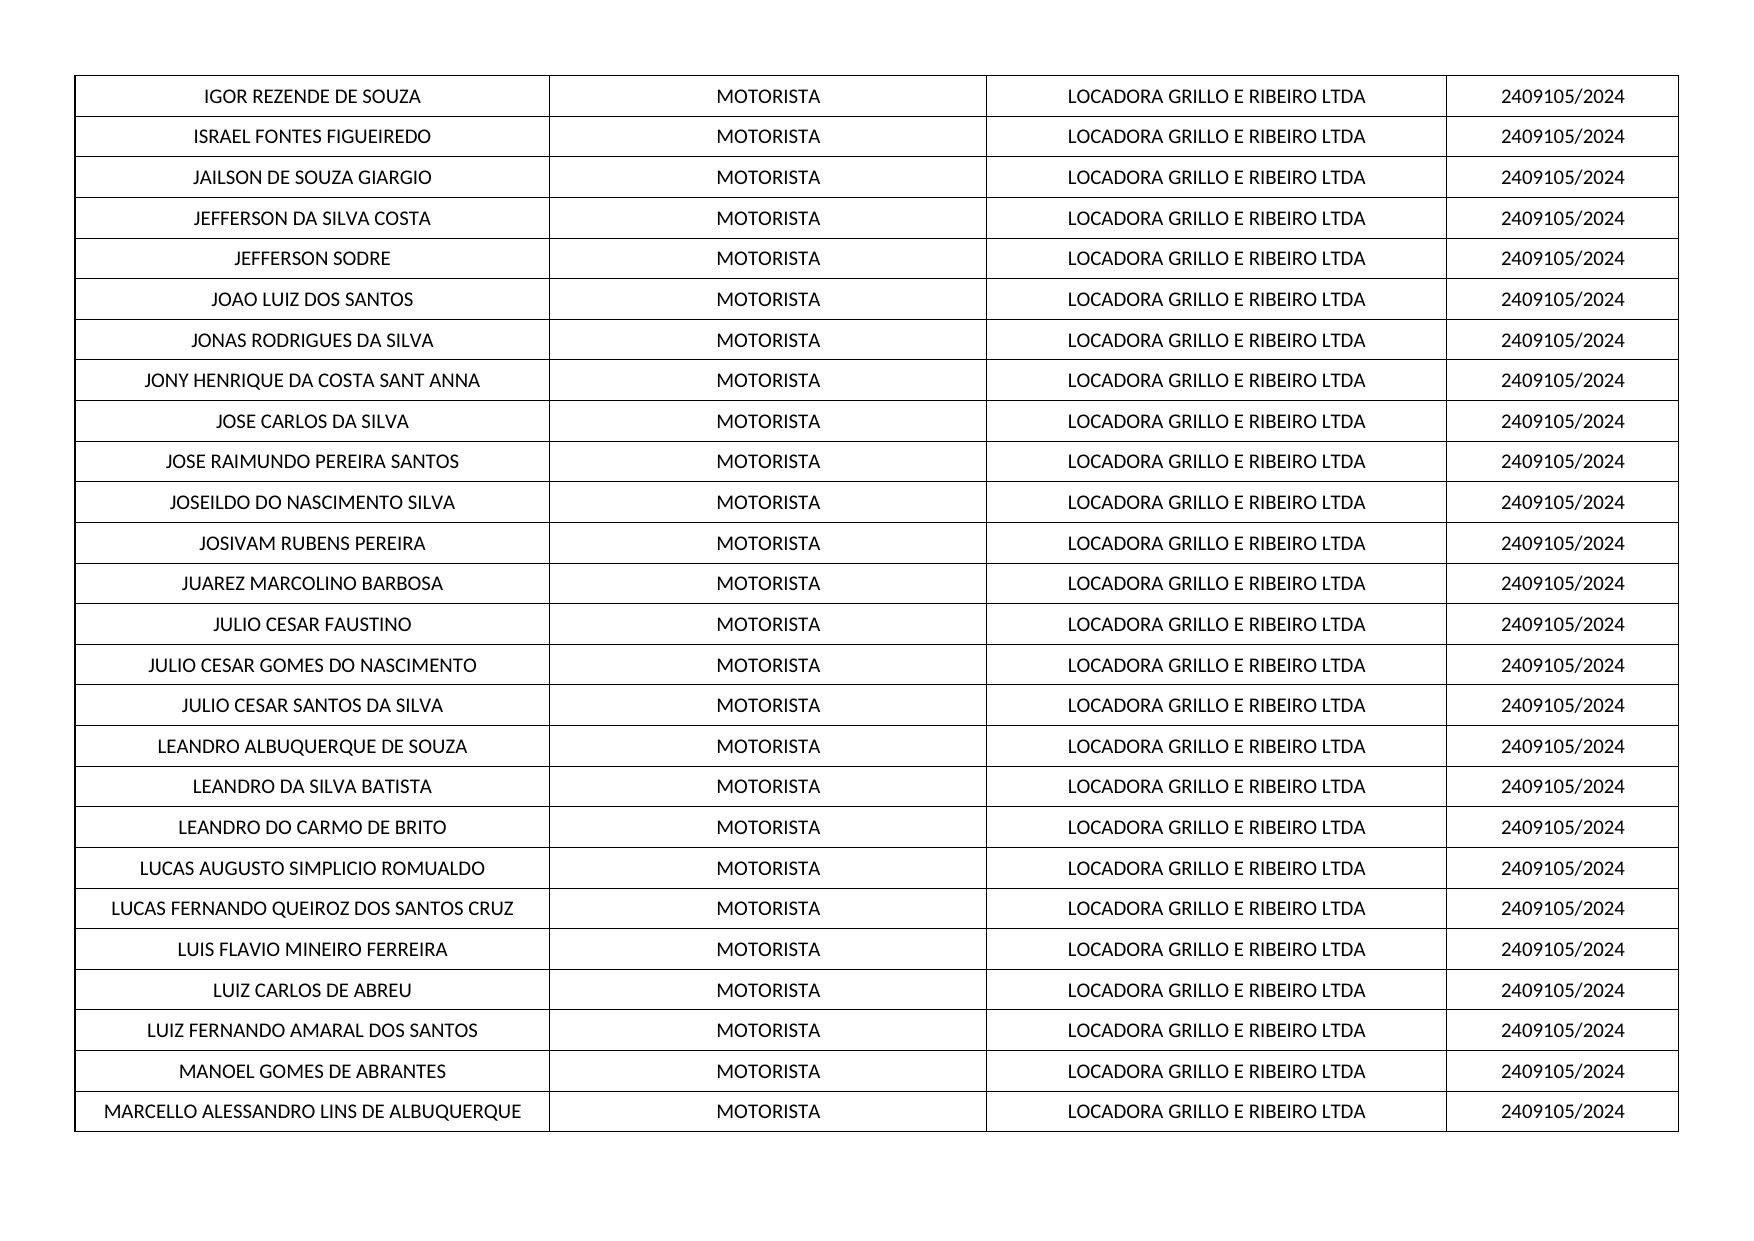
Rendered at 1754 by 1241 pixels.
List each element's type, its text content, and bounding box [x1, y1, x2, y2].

table_cell JULIO CESAR SANTOS DA SILVA [76, 685, 549, 725]
table_cell LOCADORA GRILLO E RIBEIRO LTDA [987, 889, 1446, 928]
table_cell LOCADORA GRILLO E RIBEIRO LTDA [987, 482, 1446, 522]
table_cell 2409105/2024 [1447, 442, 1678, 481]
table_cell LOCADORA GRILLO E RIBEIRO LTDA [987, 604, 1446, 644]
table_cell MARCELLO ALESSANDRO LINS DE ALBUQUERQUE [76, 1092, 549, 1131]
table_cell JUAREZ MARCOLINO BARBOSA [76, 564, 549, 603]
table_cell MOTORISTA [550, 685, 986, 725]
table_cell JAILSON DE SOUZA GIARGIO [76, 157, 549, 197]
table_cell LUIZ FERNANDO AMARAL DOS SANTOS [76, 1010, 549, 1050]
table_cell LOCADORA GRILLO E RIBEIRO LTDA [987, 523, 1446, 562]
table_cell LOCADORA GRILLO E RIBEIRO LTDA [987, 726, 1446, 766]
table_cell MOTORISTA [550, 360, 986, 400]
table_cell LUCAS FERNANDO QUEIROZ DOS SANTOS CRUZ [76, 889, 549, 928]
table_cell 2409105/2024 [1447, 726, 1678, 766]
table_cell LOCADORA GRILLO E RIBEIRO LTDA [987, 1051, 1446, 1091]
table_cell MOTORISTA [550, 726, 986, 766]
table_cell JOSIVAM RUBENS PEREIRA [76, 523, 549, 562]
table_cell 2409105/2024 [1447, 239, 1678, 278]
table_cell 2409105/2024 [1447, 1092, 1678, 1131]
table_cell 2409105/2024 [1447, 889, 1678, 928]
table_cell MOTORISTA [550, 523, 986, 562]
table_cell MOTORISTA [550, 482, 986, 522]
table_cell JULIO CESAR FAUSTINO [76, 604, 549, 644]
table_cell MOTORISTA [550, 117, 986, 156]
table_cell LEANDRO DO CARMO DE BRITO [76, 807, 549, 847]
table_cell LOCADORA GRILLO E RIBEIRO LTDA [987, 848, 1446, 887]
table_cell 2409105/2024 [1447, 970, 1678, 1009]
table_cell 2409105/2024 [1447, 929, 1678, 969]
table_cell MOTORISTA [550, 239, 986, 278]
table_cell 2409105/2024 [1447, 482, 1678, 522]
table_cell LUCAS AUGUSTO SIMPLICIO ROMUALDO [76, 848, 549, 887]
table_cell MOTORISTA [550, 157, 986, 197]
table_cell 2409105/2024 [1447, 523, 1678, 562]
table_cell 2409105/2024 [1447, 767, 1678, 806]
table_cell MOTORISTA [550, 279, 986, 319]
table_cell LOCADORA GRILLO E RIBEIRO LTDA [987, 320, 1446, 359]
table_cell MOTORISTA [550, 1092, 986, 1131]
table_cell MOTORISTA [550, 604, 986, 644]
table_cell 2409105/2024 [1447, 604, 1678, 644]
table_cell LOCADORA GRILLO E RIBEIRO LTDA [987, 929, 1446, 969]
table_cell 2409105/2024 [1447, 117, 1678, 156]
table_cell MOTORISTA [550, 564, 986, 603]
table_cell MOTORISTA [550, 1010, 986, 1050]
table_cell 2409105/2024 [1447, 645, 1678, 684]
table_cell MOTORISTA [550, 848, 986, 887]
table_cell 2409105/2024 [1447, 279, 1678, 319]
table_cell LOCADORA GRILLO E RIBEIRO LTDA [987, 564, 1446, 603]
table_cell 2409105/2024 [1447, 848, 1678, 887]
table_cell MOTORISTA [550, 767, 986, 806]
table_cell LOCADORA GRILLO E RIBEIRO LTDA [987, 685, 1446, 725]
table_cell IGOR REZENDE DE SOUZA [76, 76, 549, 116]
table_cell LOCADORA GRILLO E RIBEIRO LTDA [987, 117, 1446, 156]
table_cell MOTORISTA [550, 889, 986, 928]
table_cell MOTORISTA [550, 198, 986, 237]
table_cell 2409105/2024 [1447, 807, 1678, 847]
table_cell LOCADORA GRILLO E RIBEIRO LTDA [987, 807, 1446, 847]
table_cell JOAO LUIZ DOS SANTOS [76, 279, 549, 319]
table_cell LOCADORA GRILLO E RIBEIRO LTDA [987, 76, 1446, 116]
table_cell LEANDRO DA SILVA BATISTA [76, 767, 549, 806]
table_cell MOTORISTA [550, 320, 986, 359]
table_cell LOCADORA GRILLO E RIBEIRO LTDA [987, 157, 1446, 197]
table_cell LOCADORA GRILLO E RIBEIRO LTDA [987, 401, 1446, 441]
table_cell MOTORISTA [550, 645, 986, 684]
table_cell JOSE CARLOS DA SILVA [76, 401, 549, 441]
table_cell JULIO CESAR GOMES DO NASCIMENTO [76, 645, 549, 684]
table_cell LOCADORA GRILLO E RIBEIRO LTDA [987, 1010, 1446, 1050]
table_cell LOCADORA GRILLO E RIBEIRO LTDA [987, 442, 1446, 481]
table_cell LOCADORA GRILLO E RIBEIRO LTDA [987, 198, 1446, 237]
table_cell LOCADORA GRILLO E RIBEIRO LTDA [987, 970, 1446, 1009]
table_cell 2409105/2024 [1447, 1051, 1678, 1091]
table_cell JEFFERSON SODRE [76, 239, 549, 278]
table_cell MOTORISTA [550, 1051, 986, 1091]
table_cell LOCADORA GRILLO E RIBEIRO LTDA [987, 1092, 1446, 1131]
table_cell 2409105/2024 [1447, 320, 1678, 359]
table_cell LOCADORA GRILLO E RIBEIRO LTDA [987, 239, 1446, 278]
table_cell JONAS RODRIGUES DA SILVA [76, 320, 549, 359]
table_cell MOTORISTA [550, 401, 986, 441]
table_cell 2409105/2024 [1447, 360, 1678, 400]
table_cell 2409105/2024 [1447, 564, 1678, 603]
table_cell 2409105/2024 [1447, 157, 1678, 197]
table_cell 2409105/2024 [1447, 198, 1678, 237]
table_cell MOTORISTA [550, 76, 986, 116]
table_cell MANOEL GOMES DE ABRANTES [76, 1051, 549, 1091]
table_cell LOCADORA GRILLO E RIBEIRO LTDA [987, 767, 1446, 806]
table_cell JOSE RAIMUNDO PEREIRA SANTOS [76, 442, 549, 481]
table_cell MOTORISTA [550, 929, 986, 969]
table_cell LUIZ CARLOS DE ABREU [76, 970, 549, 1009]
table_cell JOSEILDO DO NASCIMENTO SILVA [76, 482, 549, 522]
table_cell MOTORISTA [550, 970, 986, 1009]
table_cell JEFFERSON DA SILVA COSTA [76, 198, 549, 237]
table_cell LUIS FLAVIO MINEIRO FERREIRA [76, 929, 549, 969]
table_cell 2409105/2024 [1447, 401, 1678, 441]
table_cell ISRAEL FONTES FIGUEIREDO [76, 117, 549, 156]
table_cell JONY HENRIQUE DA COSTA SANT ANNA [76, 360, 549, 400]
table_cell MOTORISTA [550, 442, 986, 481]
table_cell LOCADORA GRILLO E RIBEIRO LTDA [987, 360, 1446, 400]
table_cell 2409105/2024 [1447, 685, 1678, 725]
table_cell LEANDRO ALBUQUERQUE DE SOUZA [76, 726, 549, 766]
table_cell 2409105/2024 [1447, 76, 1678, 116]
table_cell LOCADORA GRILLO E RIBEIRO LTDA [987, 279, 1446, 319]
table_cell MOTORISTA [550, 807, 986, 847]
table_cell 2409105/2024 [1447, 1010, 1678, 1050]
table_cell LOCADORA GRILLO E RIBEIRO LTDA [987, 645, 1446, 684]
